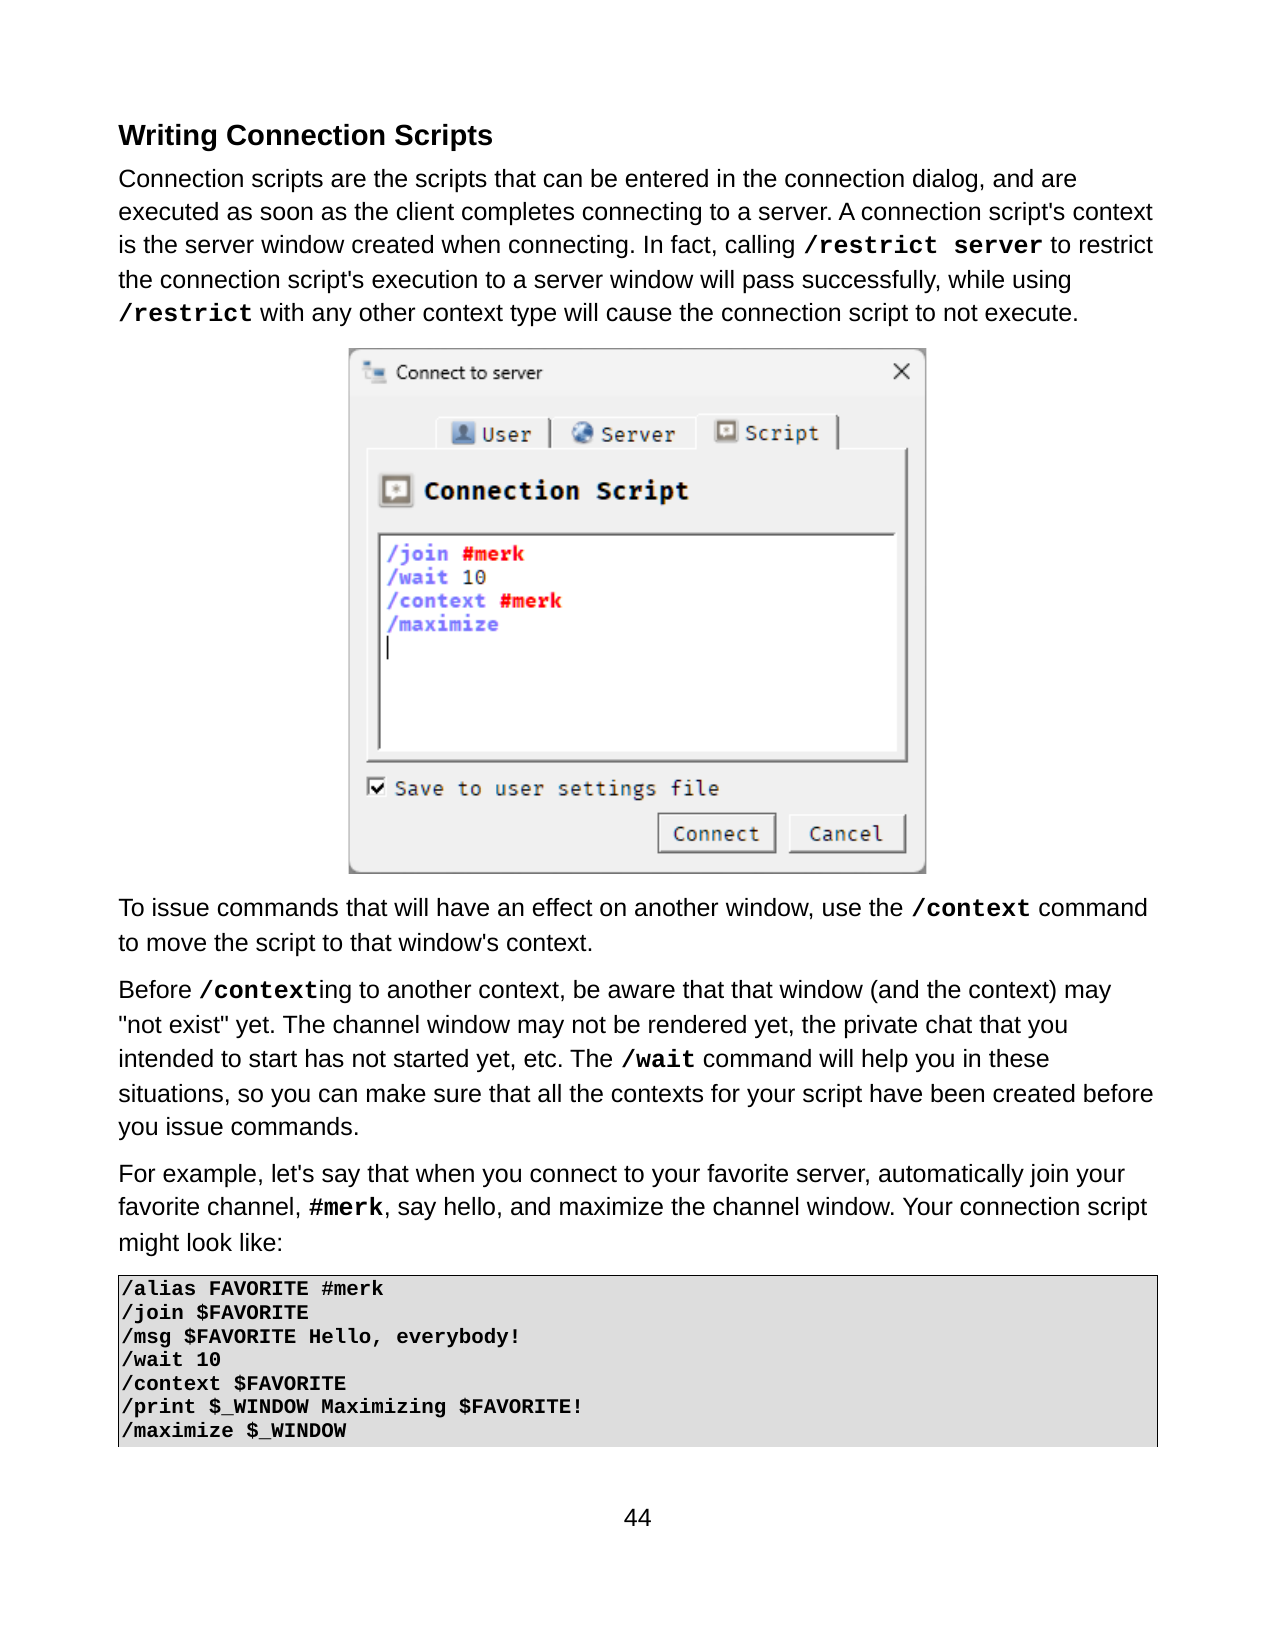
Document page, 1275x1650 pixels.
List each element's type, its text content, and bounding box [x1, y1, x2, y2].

table_header /alias FAVORITE #merk /join $FAVORITE /msg $FAVORITE Hello, everybody! /wait 10 /context $FAVORITE /print $_WINDOW Maximizing $FAVORITE! /maximize $_WINDOW [119, 1276, 1157, 1447]
text For example, let's say that when you connect to your favorite server, automatically join your favorite channel, #merk, say hello, and maximize the channel window. Your connection script might look like: [118, 1159, 1157, 1256]
subtitle Writing Connection Scripts [118, 118, 1157, 152]
picture [348, 348, 927, 874]
text To issue commands that will have an effect on another window, use the /context command to move the script to that window's context. [118, 892, 1157, 956]
text Connection scripts are the scripts that can be entered in the connection dialog, and are executed as soon as the client completes connecting to a server. A connection script's context is the server window created when connecting. In fact, calling /restrict server to restrict the connection script's execution to a server window will pass successfully, while using /restrict with any other context type will cause the connection script to not execute. [118, 164, 1157, 329]
text Before /contexting to another context, be aware that that window (and the context) may "not exist" yet. The channel window may not be rendered yet, the private chat that you intended to start has not started yet, etc. The /wait command will help you in these situations, so you can make sure that all the contexts for your script have been created before you issue commands. [118, 975, 1157, 1141]
